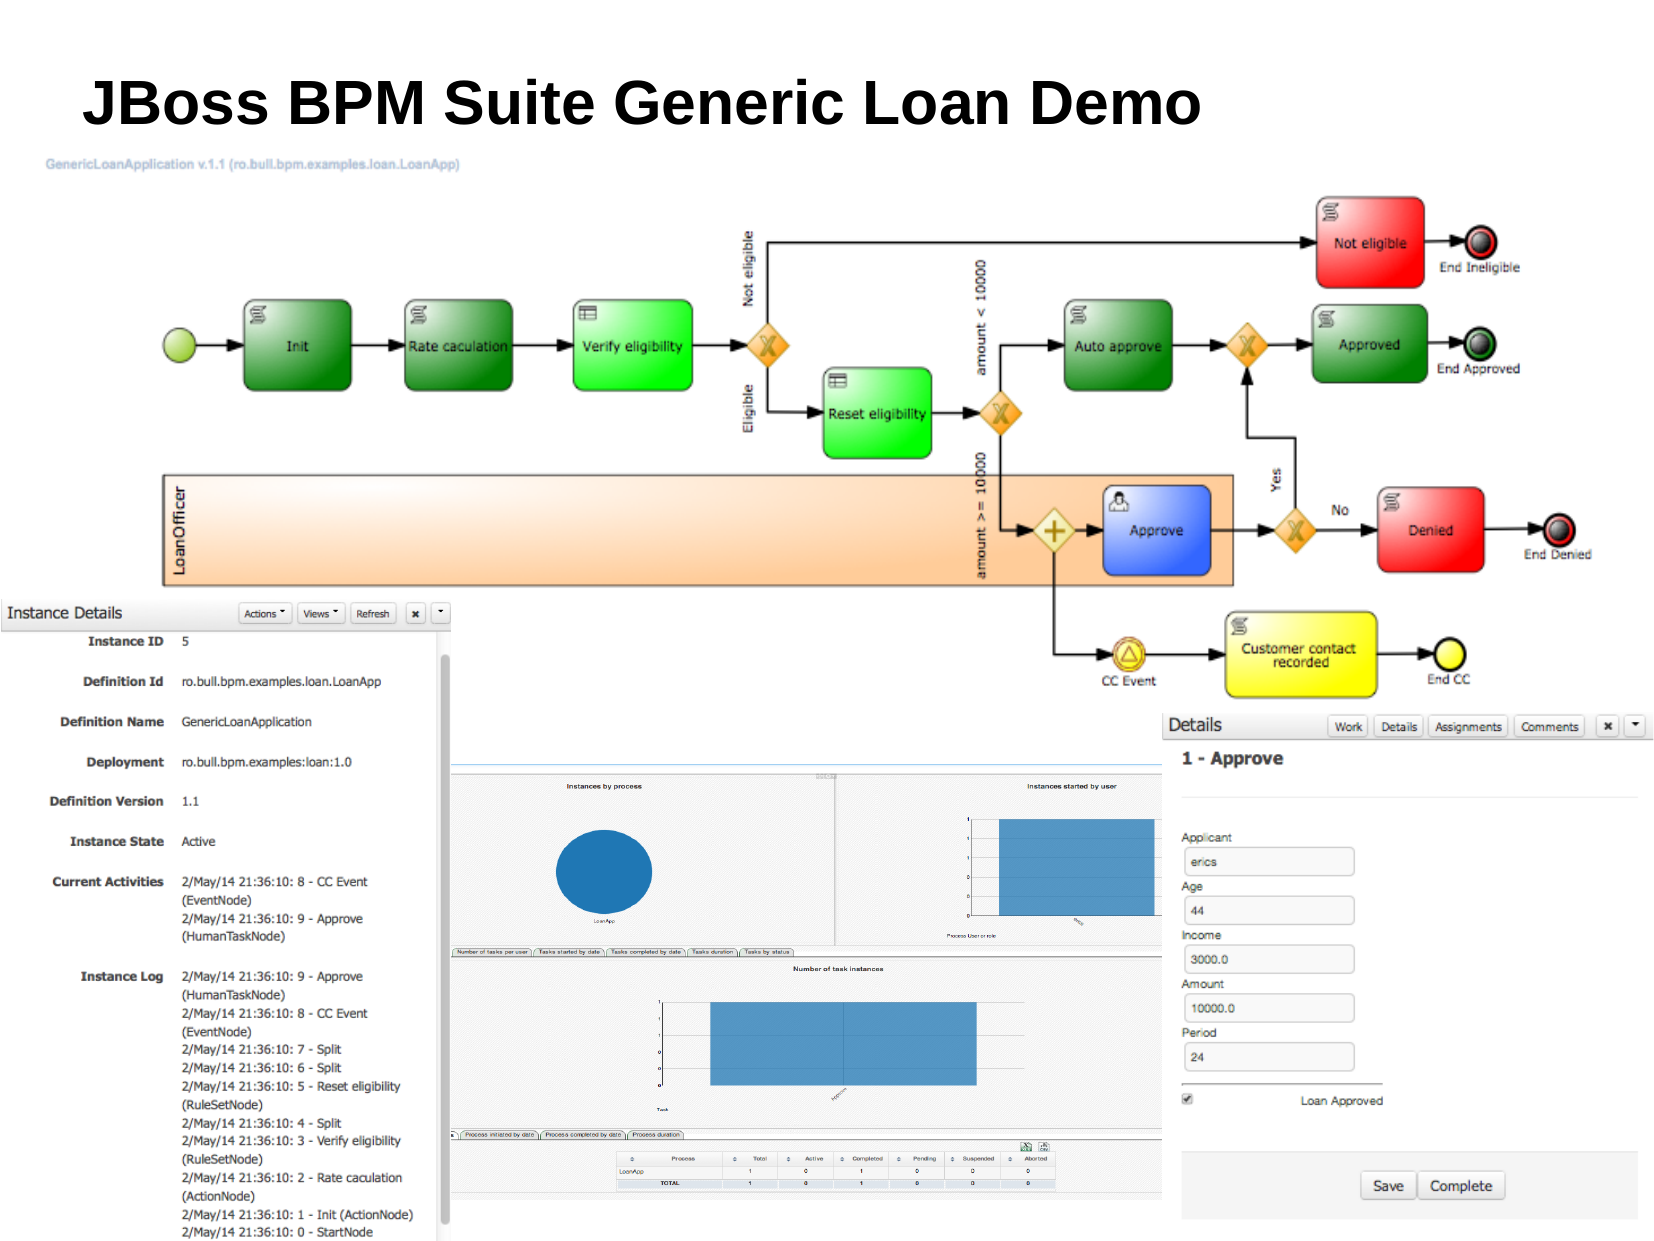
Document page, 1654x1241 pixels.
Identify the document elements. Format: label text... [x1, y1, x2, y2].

title JBoss BPM Suite Generic Loan Demo [82, 19, 1571, 149]
picture [1, 149, 1654, 1241]
